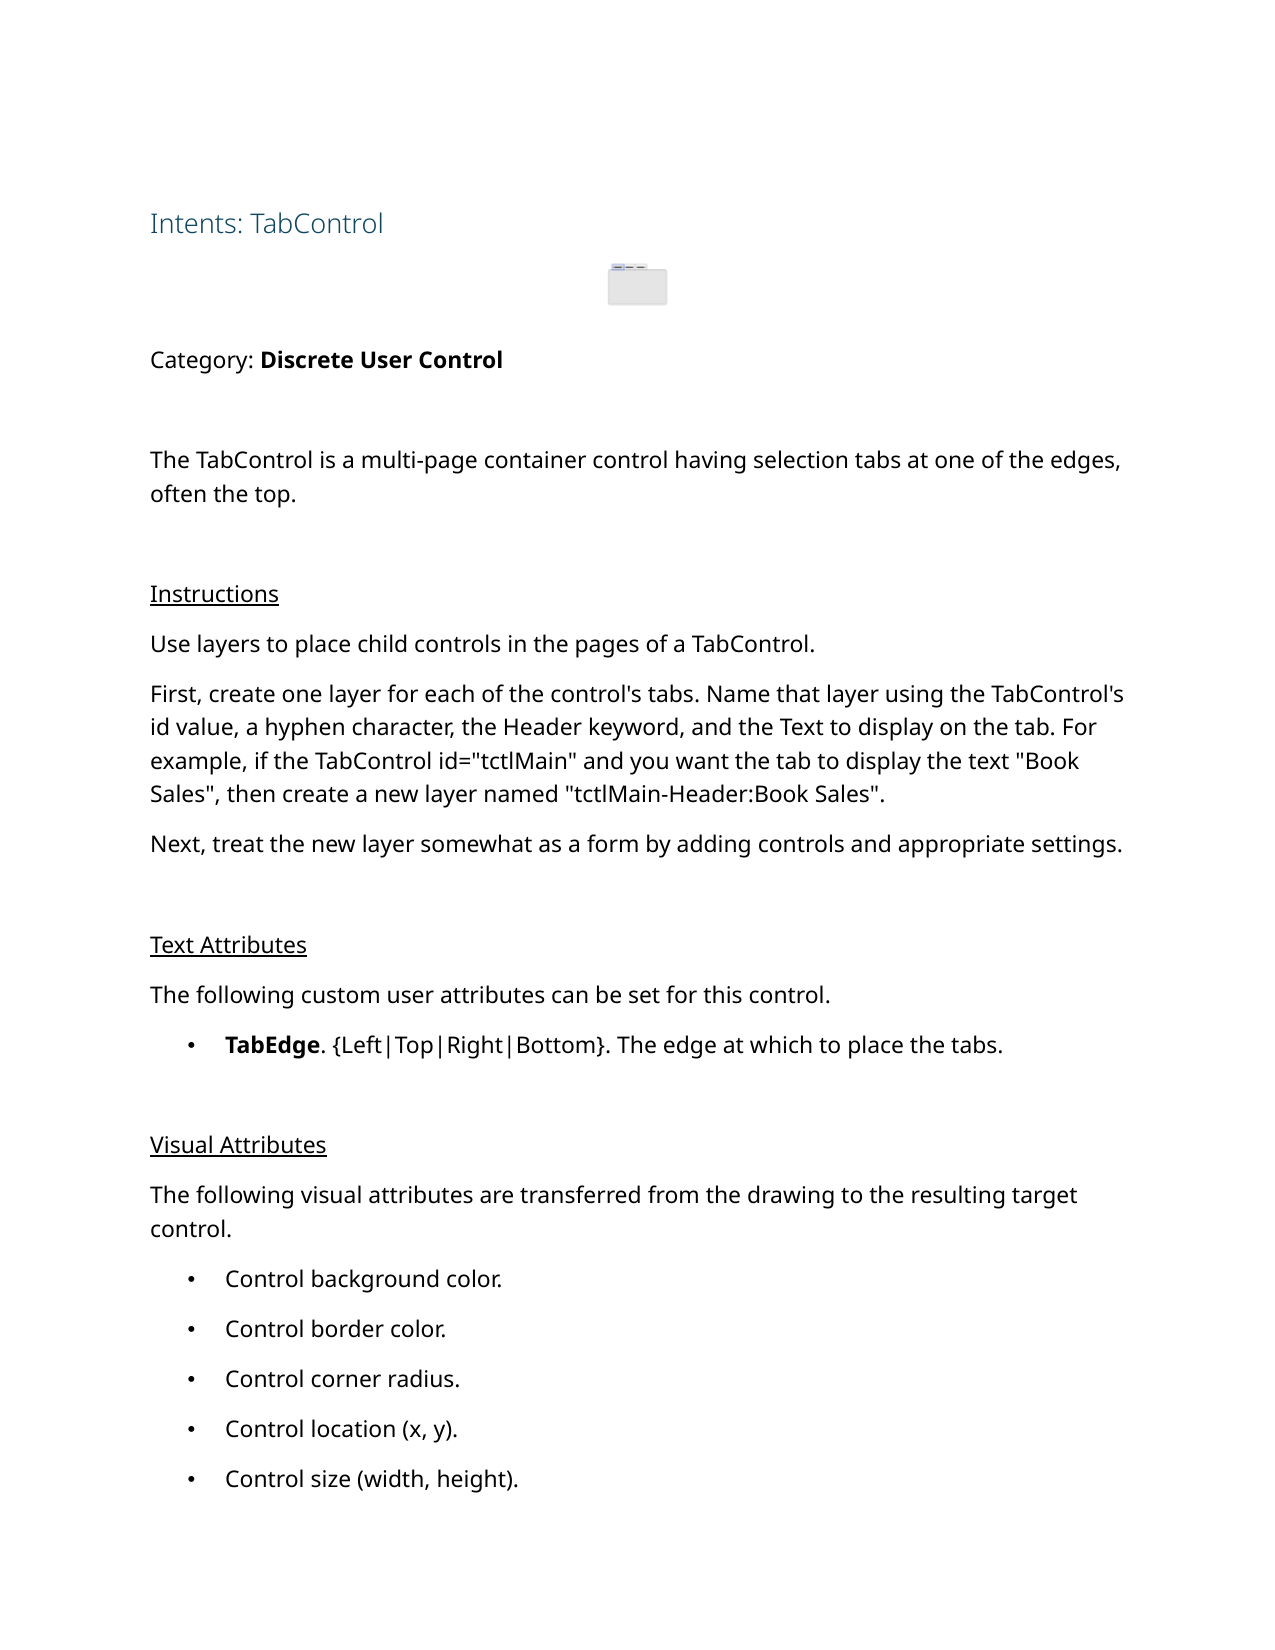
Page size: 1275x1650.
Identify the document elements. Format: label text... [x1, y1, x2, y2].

subtitle Intents: TabControl [150, 204, 1125, 241]
list TabEdge. {Left|Top|Right|Bottom}. The edge at which to place the tabs. [187, 1029, 1125, 1060]
list Control corner radius. [187, 1363, 1125, 1394]
text Text Attributes [150, 928, 1125, 960]
text Instructions [150, 578, 1125, 609]
text The TabControl is a multi-page container control having selection tabs at one of the edges, often the top. [150, 444, 1125, 509]
text Category: Discrete User Control [150, 344, 1125, 375]
list Control border color. [187, 1313, 1125, 1344]
list Control size (width, height). [187, 1463, 1125, 1494]
text Visual Attributes [150, 1129, 1125, 1160]
list Control location (x, y). [187, 1413, 1125, 1444]
text The following custom user attributes can be set for this control. [150, 979, 1125, 1010]
text Use layers to place child controls in the pages of a TabControl. [150, 628, 1125, 659]
text Next, treat the new layer somewhat as a form by adding controls and appropriate settings. [150, 828, 1125, 859]
list Control background color. [187, 1263, 1125, 1294]
picture [607, 263, 668, 306]
text The following visual attributes are transferred from the drawing to the resulting target control. [150, 1179, 1125, 1244]
text First, create one layer for each of the control's tabs. Name that layer using the TabControl's id value, a hyphen character, the Header keyword, and the Text to display on the tab. For example, if the TabControl id="tctlMain" and you want the tab to display the text "Book Sales", then create a new layer named "tctlMain-Header:Book Sales". [150, 678, 1125, 809]
